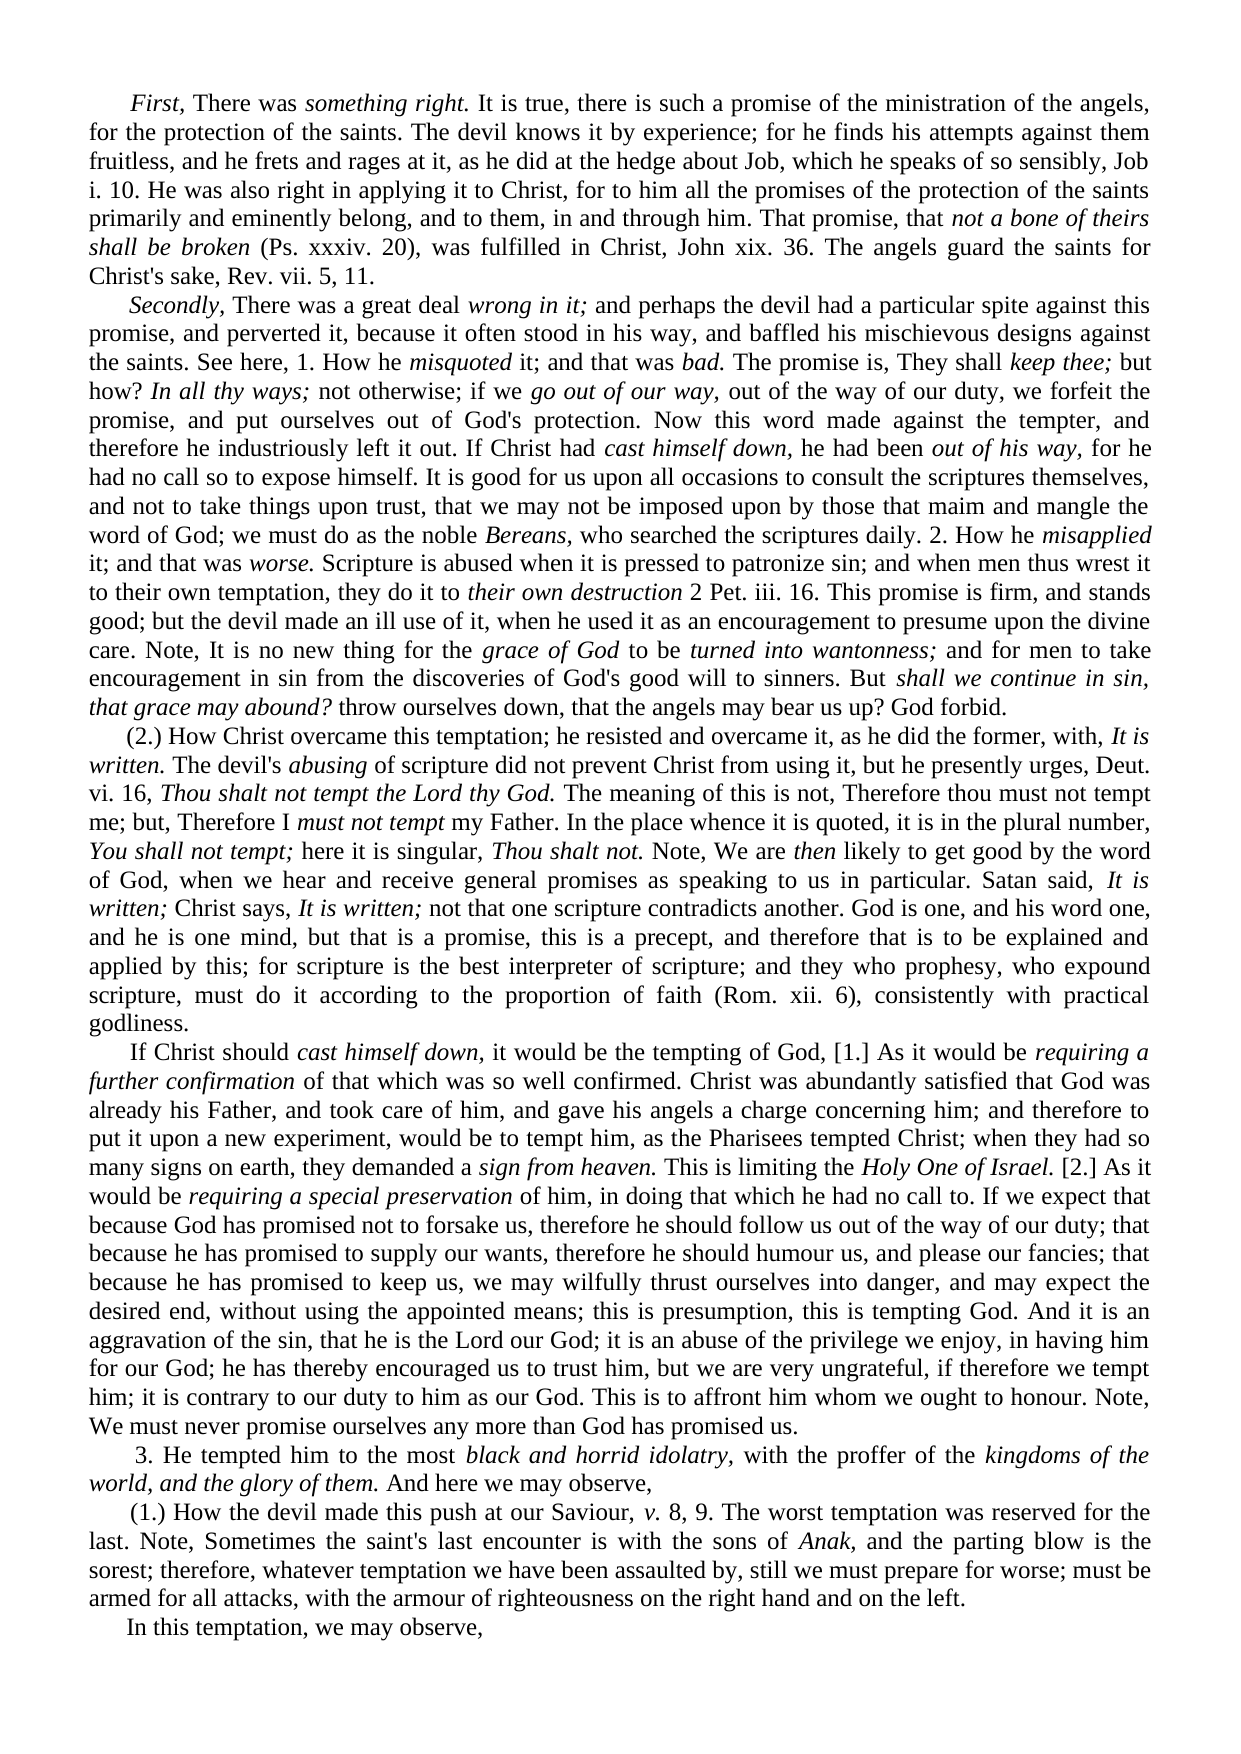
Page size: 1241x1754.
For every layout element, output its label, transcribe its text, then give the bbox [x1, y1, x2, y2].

text If Christ should cast himself down, it would be the tempting of God, [1.] As it would be requiring a further confirmation of that which was so well confirmed. Christ was abundantly satisfied that God was already his Father, and took care of him, and gave his angels a charge concerning him; and therefore to put it upon a new experiment, would be to tempt him, as the Pharisees tempted Christ; when they had so many signs on earth, they demanded a sign from heaven. This is limiting the Holy One of Israel. [2.] As it would be requiring a special preservation of him, in doing that which he had no call to. If we expect that because God has promised not to forsake us, therefore he should follow us out of the way of our duty; that because he has promised to supply our wants, therefore he should humour us, and please our fancies; that because he has promised to keep us, we may wilfully thrust ourselves into danger, and may expect the desired end, without using the appointed means; this is presumption, this is tempting God. And it is an aggravation of the sin, that he is the Lord our God; it is an abuse of the privilege we enjoy, in having him for our God; he has thereby encouraged us to trust him, but we are very ungrateful, if therefore we tempt him; it is contrary to our duty to him as our God. This is to affront him whom we ought to honour. Note, We must never promise ourselves any more than God has promised us. [88, 1037, 1152, 1440]
text In this temptation, we may observe, [88, 1612, 1152, 1641]
text (1.) How the devil made this push at our Saviour, v. 8, 9. The worst temptation was reserved for the last. Note, Sometimes the saint's last encounter is with the sons of Anak, and the parting blow is the sorest; therefore, whatever temptation we have been assaulted by, still we must prepare for worse; must be armed for all attacks, with the armour of righteousness on the right hand and on the left. [88, 1497, 1152, 1612]
text 3. He tempted him to the most black and horrid idolatry, with the proffer of the kingdoms of the world, and the glory of them. And here we may observe, [88, 1440, 1152, 1497]
text (2.) How Christ overcame this temptation; he resisted and overcame it, as he did the former, with, It is written. The devil's abusing of scripture did not prevent Christ from using it, but he presently urges, Deut. vi. 16, Thou shalt not tempt the Lord thy God. The meaning of this is not, Therefore thou must not tempt me; but, Therefore I must not tempt my Father. In the place whence it is quoted, it is in the plural number, You shall not tempt; here it is singular, Thou shalt not. Note, We are then likely to get good by the word of God, when we hear and receive general promises as speaking to us in particular. Satan said, It is written; Christ says, It is written; not that one scripture contradicts another. God is one, and his word one, and he is one mind, but that is a promise, this is a precept, and therefore that is to be explained and applied by this; for scripture is the best interpreter of scripture; and they who prophesy, who expound scripture, must do it according to the proportion of faith (Rom. xii. 6), consistently with practical godliness. [88, 721, 1152, 1037]
text First, There was something right. It is true, there is such a promise of the ministration of the angels, for the protection of the saints. The devil knows it by experience; for he finds his attempts against them fruitless, and he frets and rages at it, as he did at the hedge about Job, which he speaks of so sensibly, Job i. 10. He was also right in applying it to Christ, for to him all the promises of the protection of the saints primarily and eminently belong, and to them, in and through him. That promise, that not a bone of theirs shall be broken (Ps. xxxiv. 20), was fulfilled in Christ, John xix. 36. The angels guard the saints for Christ's sake, Rev. vii. 5, 11. [88, 88, 1152, 290]
text Secondly, There was a great deal wrong in it; and perhaps the devil had a particular spite against this promise, and perverted it, because it often stood in his way, and baffled his mischievous designs against the saints. See here, 1. How he misquoted it; and that was bad. The promise is, They shall keep thee; but how? In all thy ways; not otherwise; if we go out of our way, out of the way of our duty, we forfeit the promise, and put ourselves out of God's protection. Now this word made against the tempter, and therefore he industriously left it out. If Christ had cast himself down, he had been out of his way, for he had no call so to expose himself. It is good for us upon all occasions to consult the scriptures themselves, and not to take things upon trust, that we may not be imposed upon by those that maim and mangle the word of God; we must do as the noble Bereans, who searched the scriptures daily. 2. How he misapplied it; and that was worse. Scripture is abused when it is pressed to patronize sin; and when men thus wrest it to their own temptation, they do it to their own destruction 2 Pet. iii. 16. This promise is firm, and stands good; but the devil made an ill use of it, when he used it as an encouragement to presume upon the divine care. Note, It is no new thing for the grace of God to be turned into wantonness; and for men to take encouragement in sin from the discoveries of God's good will to sinners. But shall we continue in sin, that grace may abound? throw ourselves down, that the angels may bear us up? God forbid. [88, 290, 1152, 721]
